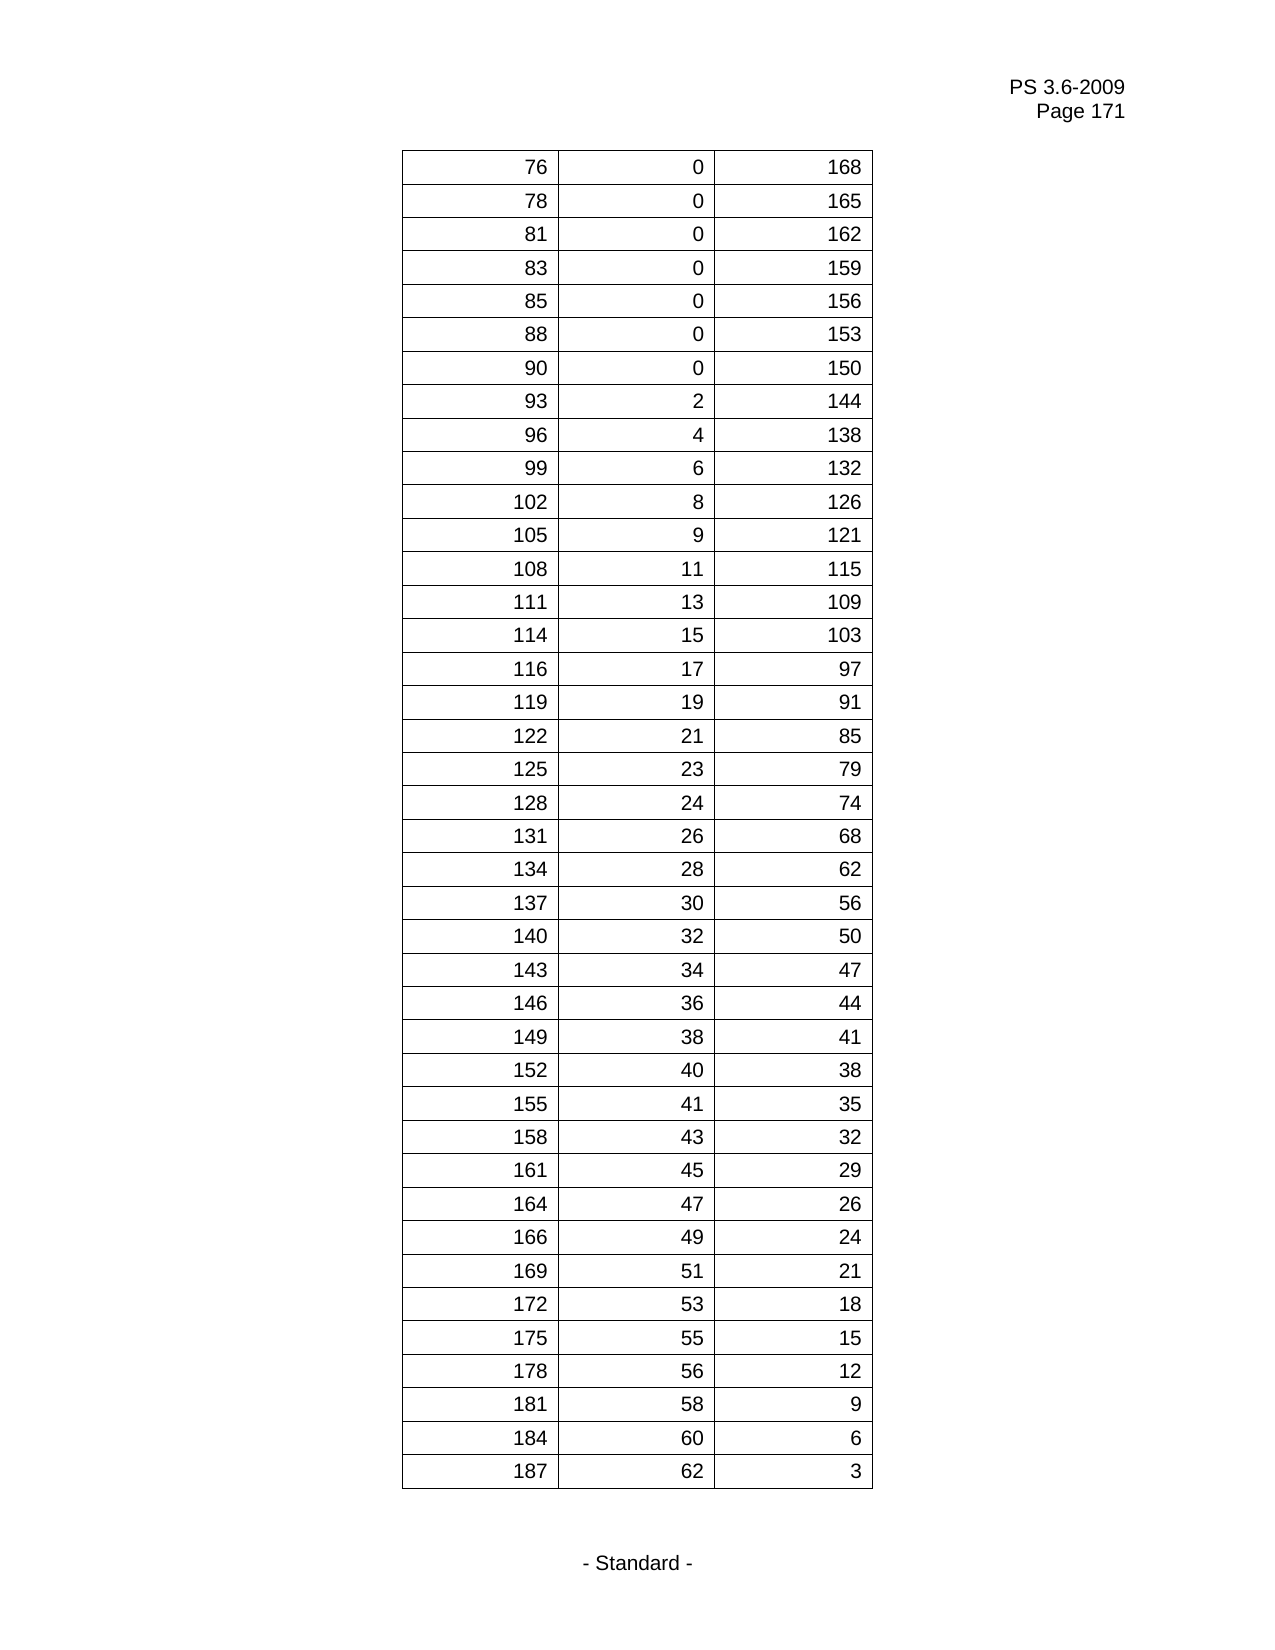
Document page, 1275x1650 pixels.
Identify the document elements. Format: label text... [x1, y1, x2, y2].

table_cell 53 [559, 1288, 714, 1320]
table_cell 96 [403, 419, 558, 451]
table_cell 119 [403, 686, 558, 718]
table_cell 9 [715, 1388, 872, 1421]
table_cell 115 [715, 552, 872, 585]
table_cell 146 [403, 987, 558, 1019]
table_cell 85 [403, 285, 558, 317]
table_cell 0 [559, 251, 714, 284]
table_cell 114 [403, 619, 558, 652]
table_cell 105 [403, 519, 558, 551]
table_cell 152 [403, 1054, 558, 1086]
table_cell 109 [715, 586, 872, 618]
table_cell 28 [559, 853, 714, 886]
table_cell 50 [715, 920, 872, 952]
table_cell 168 [715, 151, 872, 183]
table_cell 2 [559, 385, 714, 417]
table_cell 47 [715, 954, 872, 986]
table_cell 32 [715, 1121, 872, 1153]
table_cell 13 [559, 586, 714, 618]
table_cell 29 [715, 1154, 872, 1187]
table_cell 62 [715, 853, 872, 886]
table_cell 164 [403, 1188, 558, 1220]
table_cell 125 [403, 753, 558, 785]
table_cell 36 [559, 987, 714, 1019]
table_cell 8 [559, 485, 714, 518]
table_cell 161 [403, 1154, 558, 1187]
table_cell 0 [559, 185, 714, 217]
table_cell 91 [715, 686, 872, 718]
table_cell 172 [403, 1288, 558, 1320]
table_cell 24 [715, 1221, 872, 1253]
table_cell 41 [559, 1087, 714, 1120]
table_cell 134 [403, 853, 558, 886]
table_cell 60 [559, 1422, 714, 1454]
table_cell 41 [715, 1020, 872, 1053]
table_cell 56 [715, 887, 872, 919]
table_cell 40 [559, 1054, 714, 1086]
table_cell 81 [403, 218, 558, 250]
table_cell 175 [403, 1321, 558, 1354]
table_cell 108 [403, 552, 558, 585]
table_cell 178 [403, 1355, 558, 1387]
table_cell 34 [559, 954, 714, 986]
table_cell 121 [715, 519, 872, 551]
table_cell 150 [715, 352, 872, 384]
table_cell 76 [403, 151, 558, 183]
table_cell 126 [715, 485, 872, 518]
table_cell 90 [403, 352, 558, 384]
table_cell 43 [559, 1121, 714, 1153]
table_cell 45 [559, 1154, 714, 1187]
table_cell 111 [403, 586, 558, 618]
table_cell 158 [403, 1121, 558, 1153]
table_cell 144 [715, 385, 872, 417]
table_cell 99 [403, 452, 558, 484]
table_cell 23 [559, 753, 714, 785]
table_cell 6 [559, 452, 714, 484]
table_cell 138 [715, 419, 872, 451]
table_cell 137 [403, 887, 558, 919]
table_cell 140 [403, 920, 558, 952]
table_cell 132 [715, 452, 872, 484]
table_cell 187 [403, 1455, 558, 1487]
table_cell 122 [403, 720, 558, 752]
table_cell 0 [559, 218, 714, 250]
table_cell 12 [715, 1355, 872, 1387]
table_cell 19 [559, 686, 714, 718]
table_cell 155 [403, 1087, 558, 1120]
table_cell 38 [715, 1054, 872, 1086]
table_cell 4 [559, 419, 714, 451]
table_cell 116 [403, 653, 558, 685]
table_cell 62 [559, 1455, 714, 1487]
table_cell 49 [559, 1221, 714, 1253]
table_cell 44 [715, 987, 872, 1019]
table_cell 32 [559, 920, 714, 952]
table_cell 26 [715, 1188, 872, 1220]
table_cell 58 [559, 1388, 714, 1421]
table_cell 153 [715, 318, 872, 351]
table_cell 0 [559, 285, 714, 317]
table_cell 6 [715, 1422, 872, 1454]
table_cell 9 [559, 519, 714, 551]
table_cell 78 [403, 185, 558, 217]
table_cell 184 [403, 1422, 558, 1454]
table_cell 68 [715, 820, 872, 852]
table_cell 0 [559, 151, 714, 183]
table_cell 74 [715, 786, 872, 819]
table_cell 15 [715, 1321, 872, 1354]
table_cell 26 [559, 820, 714, 852]
table_cell 166 [403, 1221, 558, 1253]
table_cell 51 [559, 1255, 714, 1287]
table_cell 85 [715, 720, 872, 752]
table_cell 35 [715, 1087, 872, 1120]
table_cell 15 [559, 619, 714, 652]
table_cell 169 [403, 1255, 558, 1287]
table_cell 0 [559, 318, 714, 351]
table_cell 143 [403, 954, 558, 986]
table_cell 83 [403, 251, 558, 284]
table_cell 131 [403, 820, 558, 852]
table_cell 0 [559, 352, 714, 384]
table_cell 165 [715, 185, 872, 217]
table_cell 156 [715, 285, 872, 317]
table_cell 3 [715, 1455, 872, 1487]
table_cell 38 [559, 1020, 714, 1053]
table_cell 18 [715, 1288, 872, 1320]
table_cell 21 [715, 1255, 872, 1287]
table_cell 79 [715, 753, 872, 785]
table_cell 88 [403, 318, 558, 351]
table_cell 162 [715, 218, 872, 250]
table_cell 17 [559, 653, 714, 685]
table_cell 47 [559, 1188, 714, 1220]
table_cell 21 [559, 720, 714, 752]
table_cell 97 [715, 653, 872, 685]
table_cell 11 [559, 552, 714, 585]
table_cell 24 [559, 786, 714, 819]
table_cell 181 [403, 1388, 558, 1421]
table_cell 159 [715, 251, 872, 284]
table_cell 93 [403, 385, 558, 417]
table_cell 103 [715, 619, 872, 652]
table_cell 102 [403, 485, 558, 518]
table_cell 149 [403, 1020, 558, 1053]
table_cell 30 [559, 887, 714, 919]
table_cell 56 [559, 1355, 714, 1387]
table_cell 128 [403, 786, 558, 819]
table_cell 55 [559, 1321, 714, 1354]
